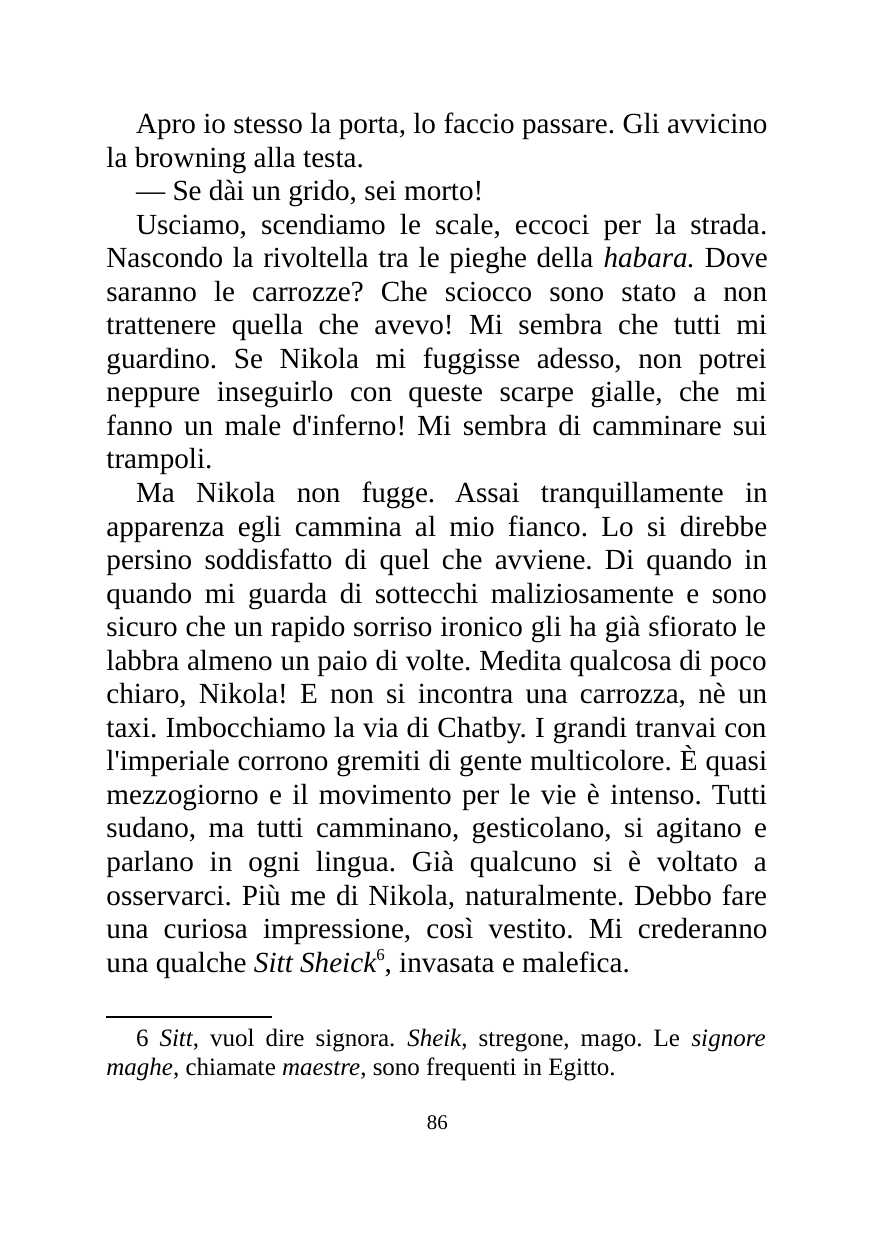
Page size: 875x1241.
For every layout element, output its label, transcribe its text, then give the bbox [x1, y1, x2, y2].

text Usciamo, scendiamo le scale, eccoci per la strada. Nascondo la rivoltella tra le pieghe della habara. Dove saranno le carrozze? Che sciocco sono stato a non trattenere quella che avevo! Mi sembra che tutti mi guardino. Se Nikola mi fuggisse adesso, non potrei neppure inseguirlo con queste scarpe gialle, che mi fanno un male d'inferno! Mi sembra di camminare sui trampoli. [106, 207, 768, 475]
text Sitt, vuol dire signora. Sheik, stregone, mago. Le signore maghe, chiamate maestre, sono frequenti in Egitto. [106, 1023, 768, 1080]
text Ma Nikola non fugge. Assai tranquillamente in apparenza egli cammina al mio fianco. Lo si direbbe persino soddisfatto di quel che avviene. Di quando in quando mi guarda di sottecchi maliziosamente e sono sicuro che un rapido sorriso ironico gli ha già sfiorato le labbra almeno un paio di volte. Medita qualcosa di poco chiaro, Nikola! E non si incontra una carrozza, nè un taxi. Imbocchiamo la via di Chatby. I grandi tranvai con l'imperiale corrono gremiti di gente multicolore. È quasi mezzogiorno e il movimento per le vie è intenso. Tutti sudano, ma tutti camminano, gesticolano, si agitano e parlano in ogni lingua. Già qualcuno si è voltato a osservarci. Più me di Nikola, naturalmente. Debbo fare una curiosa impressione, così vestito. Mi crederanno una qualche Sitt Sheick, invasata e malefica. [106, 475, 768, 978]
text — Se dài un grido, sei morto! [106, 173, 768, 207]
text Apro io stesso la porta, lo faccio passare. Gli avvicino la browning alla testa. [106, 106, 768, 173]
